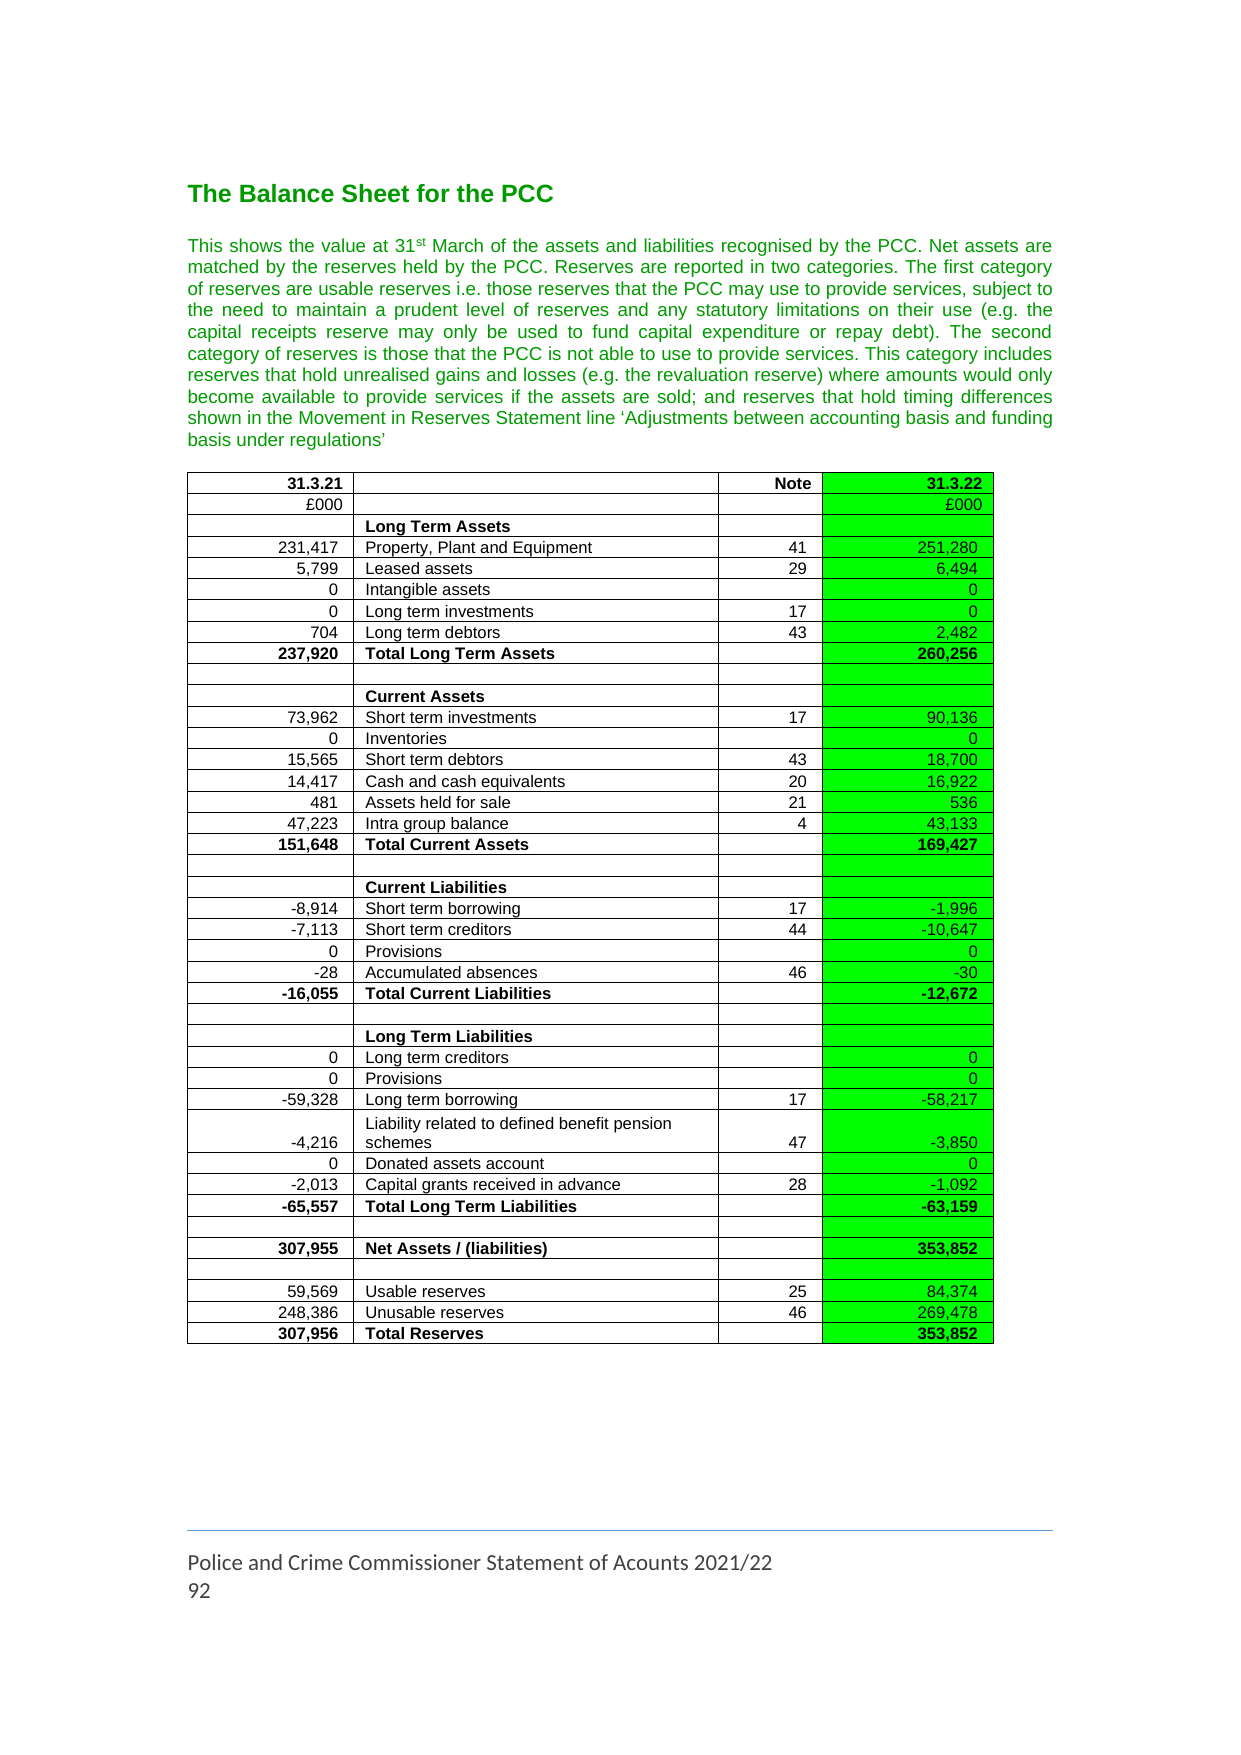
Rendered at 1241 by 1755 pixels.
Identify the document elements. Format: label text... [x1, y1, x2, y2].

table_header [354, 473, 718, 493]
table_cell Total Reserves [354, 1323, 718, 1343]
table_cell 704 [188, 622, 353, 642]
table_cell Capital grants received in advance [354, 1174, 718, 1194]
table_cell 44 [719, 919, 822, 939]
table_cell 17 [719, 600, 822, 621]
table_cell 0 [188, 1047, 353, 1067]
table_cell [719, 877, 822, 897]
table_cell 25 [719, 1280, 822, 1301]
table_cell -28 [188, 962, 353, 982]
table_cell Short term investments [354, 707, 718, 727]
table_cell 17 [719, 898, 822, 918]
table_cell [188, 1004, 353, 1024]
table_cell 0 [188, 728, 353, 748]
table_cell Liability related to defined benefit pension schemes [354, 1110, 718, 1152]
table_cell Current Assets [354, 685, 718, 706]
table_cell 17 [719, 707, 822, 727]
table_cell 46 [719, 1302, 822, 1322]
table_cell Property, Plant and Equipment [354, 537, 718, 557]
table_cell 43,133 [823, 813, 993, 833]
table_cell 0 [823, 1047, 993, 1067]
table_cell [719, 494, 822, 514]
table_cell Leased assets [354, 558, 718, 578]
table_cell Provisions [354, 1068, 718, 1088]
table_cell 260,256 [823, 643, 993, 663]
table_cell -30 [823, 962, 993, 982]
table_cell [719, 834, 822, 854]
table_cell 59,569 [188, 1280, 353, 1301]
table_header 31.3.22 [823, 473, 993, 493]
table_cell 0 [188, 1068, 353, 1088]
table_cell 43 [719, 749, 822, 769]
table_cell Inventories [354, 728, 718, 748]
table_cell 0 [823, 1068, 993, 1088]
table_cell Accumulated absences [354, 962, 718, 982]
table_cell [719, 643, 822, 663]
table_cell [823, 877, 993, 897]
table_cell 237,920 [188, 643, 353, 663]
table_cell [354, 1217, 718, 1237]
table_cell 269,478 [823, 1302, 993, 1322]
table_cell [823, 685, 993, 706]
table_cell Intangible assets [354, 579, 718, 599]
table_cell 18,700 [823, 749, 993, 769]
table_cell [719, 685, 822, 706]
table_cell Assets held for sale [354, 792, 718, 812]
table_cell Long Term Liabilities [354, 1025, 718, 1046]
table_cell Usable reserves [354, 1280, 718, 1301]
table_cell [719, 1238, 822, 1258]
subtitle The Balance Sheet for the PCC [187, 179, 1053, 208]
table_cell -3,850 [823, 1110, 993, 1152]
table_cell 0 [823, 1153, 993, 1173]
table_cell 5,799 [188, 558, 353, 578]
table_cell Short term creditors [354, 919, 718, 939]
table_cell [719, 728, 822, 748]
table_cell Provisions [354, 940, 718, 961]
table_cell 307,955 [188, 1238, 353, 1258]
table_cell 90,136 [823, 707, 993, 727]
table_cell -4,216 [188, 1110, 353, 1152]
table_cell [188, 515, 353, 536]
table_cell [719, 515, 822, 536]
table_cell 231,417 [188, 537, 353, 557]
table_cell Net Assets / (liabilities) [354, 1238, 718, 1258]
table_cell [719, 1323, 822, 1343]
table_cell [823, 1004, 993, 1024]
table_cell [823, 855, 993, 876]
table_cell -1,996 [823, 898, 993, 918]
table_cell 46 [719, 962, 822, 982]
table_cell Long term debtors [354, 622, 718, 642]
table_cell [719, 664, 822, 684]
table_cell [354, 664, 718, 684]
table_cell [188, 664, 353, 684]
table_cell 0 [188, 940, 353, 961]
table_cell Total Current Assets [354, 834, 718, 854]
table_cell [823, 1259, 993, 1279]
table_cell [719, 940, 822, 961]
table_cell [354, 1004, 718, 1024]
table_cell -8,914 [188, 898, 353, 918]
table_cell 353,852 [823, 1238, 993, 1258]
table_cell [719, 983, 822, 1003]
table_cell Short term borrowing [354, 898, 718, 918]
table_cell [354, 1259, 718, 1279]
table_cell Total Current Liabilities [354, 983, 718, 1003]
table_cell [719, 1217, 822, 1237]
table_header 31.3.21 [188, 473, 353, 493]
table_cell 41 [719, 537, 822, 557]
text This shows the value at 31st March of the assets and liabilities recognised by the PCC. Net assets are matched by the reserves held by the PCC. Reserves are reported in two categories. The first category of reserves are usable reserves i.e. those reserves that the PCC may use to provide services, subject to the need to maintain a prudent level of reserves and any statutory limitations on their use (e.g. the capital receipts reserve may only be used to fund capital expenditure or repay debt). The second category of reserves is those that the PCC is not able to use to provide services. This category includes reserves that hold unrealised gains and losses (e.g. the revaluation reserve) where amounts would only become available to provide services if the assets are sold; and reserves that hold timing differences shown in the Movement in Reserves Statement line ‘Adjustments between accounting basis and funding basis under regulations’ [187, 234, 1053, 450]
table_cell -65,557 [188, 1195, 353, 1216]
table_cell [823, 1217, 993, 1237]
table_cell [823, 1025, 993, 1046]
table_cell 28 [719, 1174, 822, 1194]
table_cell 17 [719, 1089, 822, 1109]
table_cell 14,417 [188, 770, 353, 791]
table_cell -63,159 [823, 1195, 993, 1216]
table_cell 15,565 [188, 749, 353, 769]
table_cell Short term debtors [354, 749, 718, 769]
table_cell -12,672 [823, 983, 993, 1003]
table_cell 251,280 [823, 537, 993, 557]
table_cell -59,328 [188, 1089, 353, 1109]
table_cell [188, 1217, 353, 1237]
table_cell 0 [188, 579, 353, 599]
table_cell Long term creditors [354, 1047, 718, 1067]
table_cell [719, 1047, 822, 1067]
table_header Note [719, 473, 822, 493]
table_cell [719, 1025, 822, 1046]
table_cell 73,962 [188, 707, 353, 727]
table_cell [354, 855, 718, 876]
table_cell 47 [719, 1110, 822, 1152]
table_cell 4 [719, 813, 822, 833]
table_cell 29 [719, 558, 822, 578]
table_cell Total Long Term Liabilities [354, 1195, 718, 1216]
table_cell 47,223 [188, 813, 353, 833]
table_cell [823, 664, 993, 684]
table_cell [188, 1259, 353, 1279]
table_cell [719, 1004, 822, 1024]
table_cell £000 [823, 494, 993, 514]
table_cell 16,922 [823, 770, 993, 791]
table_cell 20 [719, 770, 822, 791]
table_cell 84,374 [823, 1280, 993, 1301]
table_cell 0 [823, 579, 993, 599]
table_cell [719, 1153, 822, 1173]
table_cell [719, 1068, 822, 1088]
table_cell Current Liabilities [354, 877, 718, 897]
table_cell [719, 855, 822, 876]
table_cell Donated assets account [354, 1153, 718, 1173]
table_cell -2,013 [188, 1174, 353, 1194]
table_cell -58,217 [823, 1089, 993, 1109]
table_cell Cash and cash equivalents [354, 770, 718, 791]
table_cell 0 [823, 600, 993, 621]
table_cell 6,494 [823, 558, 993, 578]
table_cell -1,092 [823, 1174, 993, 1194]
table_cell -16,055 [188, 983, 353, 1003]
table_cell Long term investments [354, 600, 718, 621]
table_cell [719, 1259, 822, 1279]
table_cell Unusable reserves [354, 1302, 718, 1322]
table_cell Long term borrowing [354, 1089, 718, 1109]
table_cell [188, 1025, 353, 1046]
table_cell 0 [188, 600, 353, 621]
table_cell [823, 515, 993, 536]
table_cell [354, 494, 718, 514]
table_cell Total Long Term Assets [354, 643, 718, 663]
table_cell 481 [188, 792, 353, 812]
table_cell 353,852 [823, 1323, 993, 1343]
table_cell [719, 1195, 822, 1216]
table_cell 2,482 [823, 622, 993, 642]
table_cell 0 [188, 1153, 353, 1173]
table_cell [719, 579, 822, 599]
table_cell 0 [823, 940, 993, 961]
table_cell [188, 877, 353, 897]
table_cell £000 [188, 494, 353, 514]
table_cell Intra group balance [354, 813, 718, 833]
table_cell 0 [823, 728, 993, 748]
table_cell 169,427 [823, 834, 993, 854]
table_cell 43 [719, 622, 822, 642]
table_cell [188, 685, 353, 706]
table_cell 536 [823, 792, 993, 812]
table_cell 248,386 [188, 1302, 353, 1322]
table_cell 151,648 [188, 834, 353, 854]
table_cell [188, 855, 353, 876]
table_cell Long Term Assets [354, 515, 718, 536]
table_cell -7,113 [188, 919, 353, 939]
table_cell 21 [719, 792, 822, 812]
table_cell -10,647 [823, 919, 993, 939]
table_cell 307,956 [188, 1323, 353, 1343]
